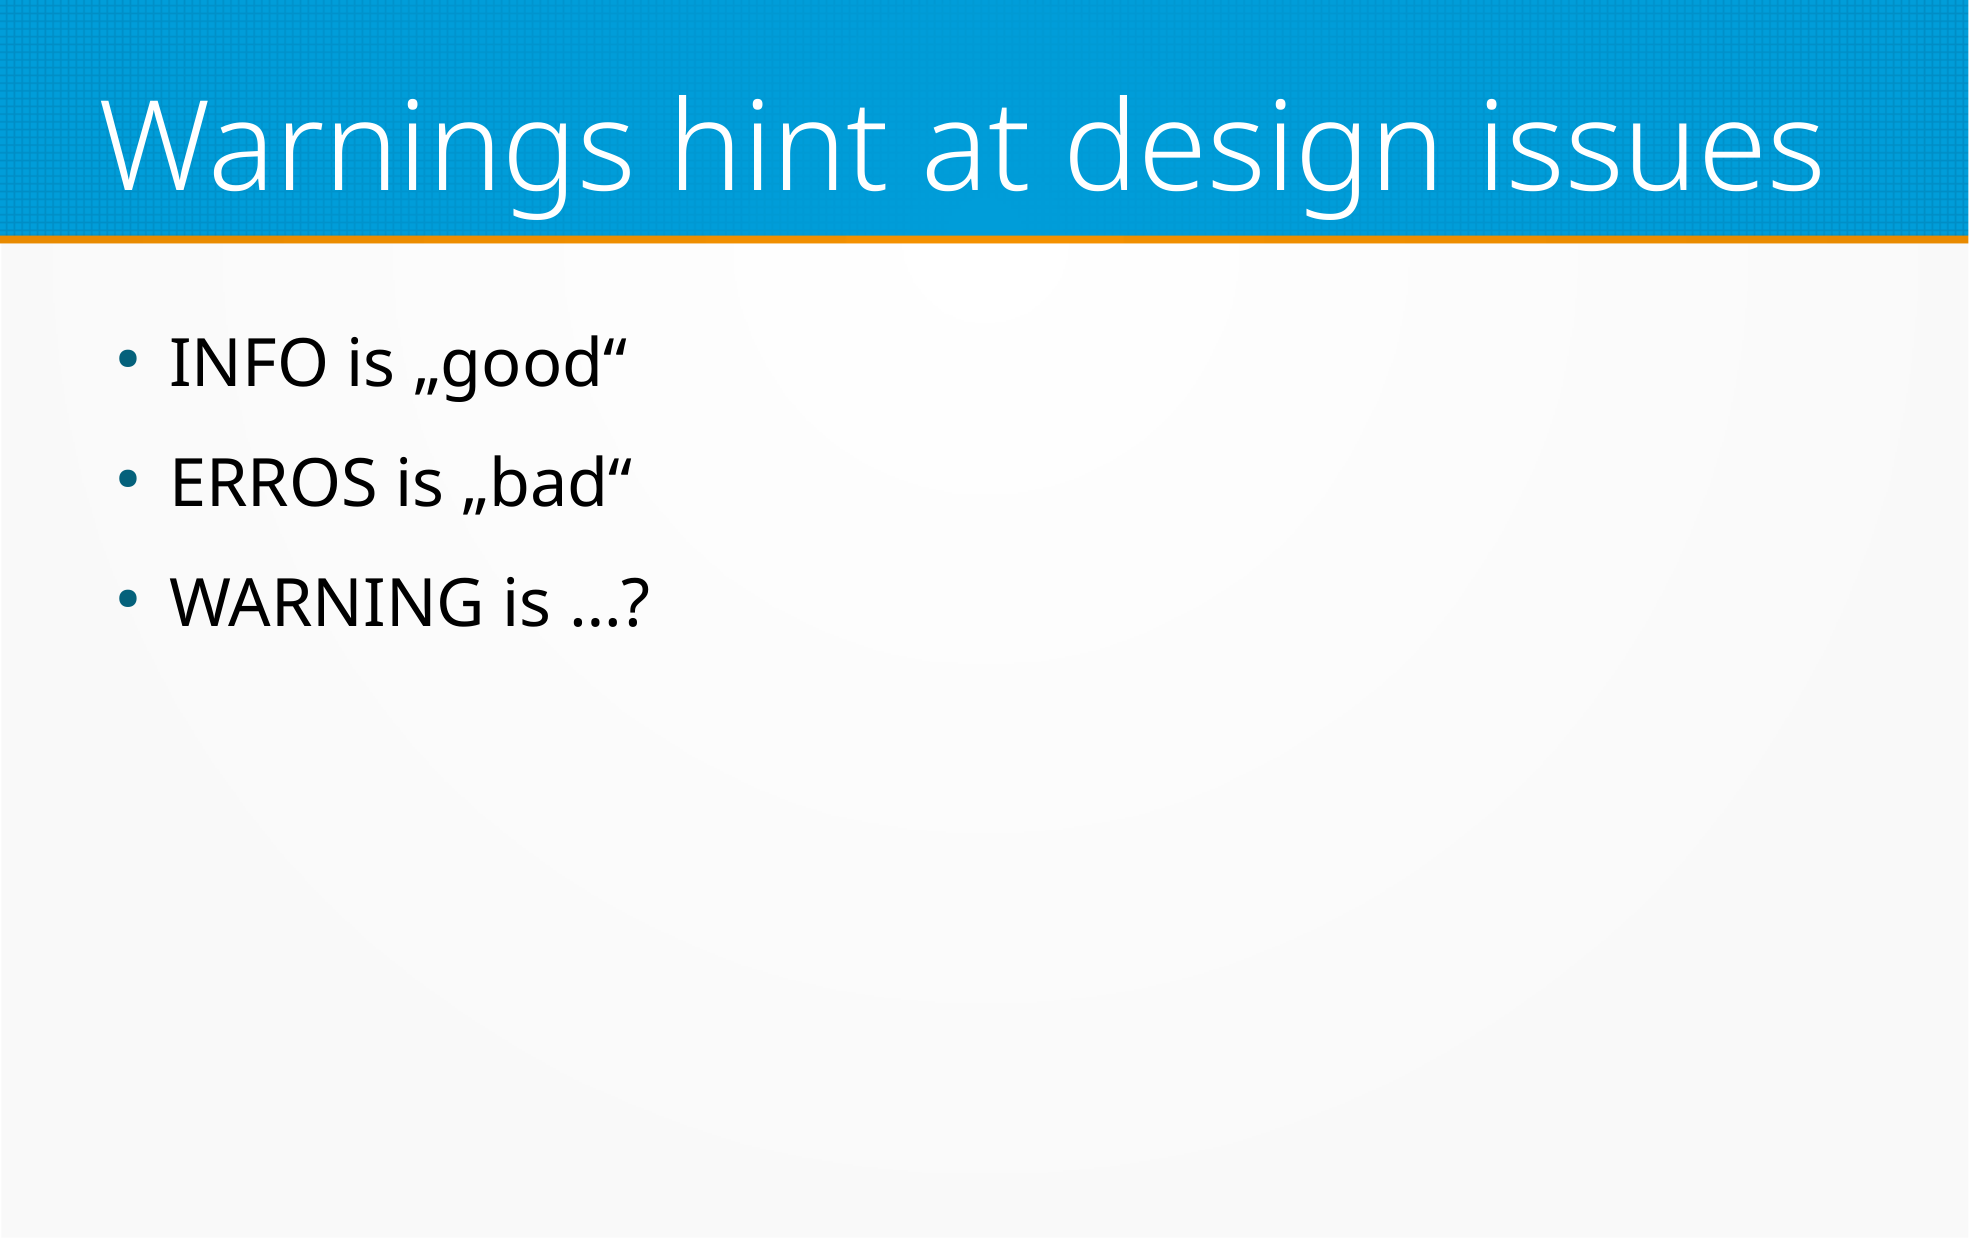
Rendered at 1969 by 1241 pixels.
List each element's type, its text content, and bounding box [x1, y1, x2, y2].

title Warnings hint at design issues [98, 19, 1870, 227]
picture [0, 236, 1969, 1241]
list INFO is „good“ ERROS is „bad“ WARNING is …? [98, 315, 1861, 1099]
